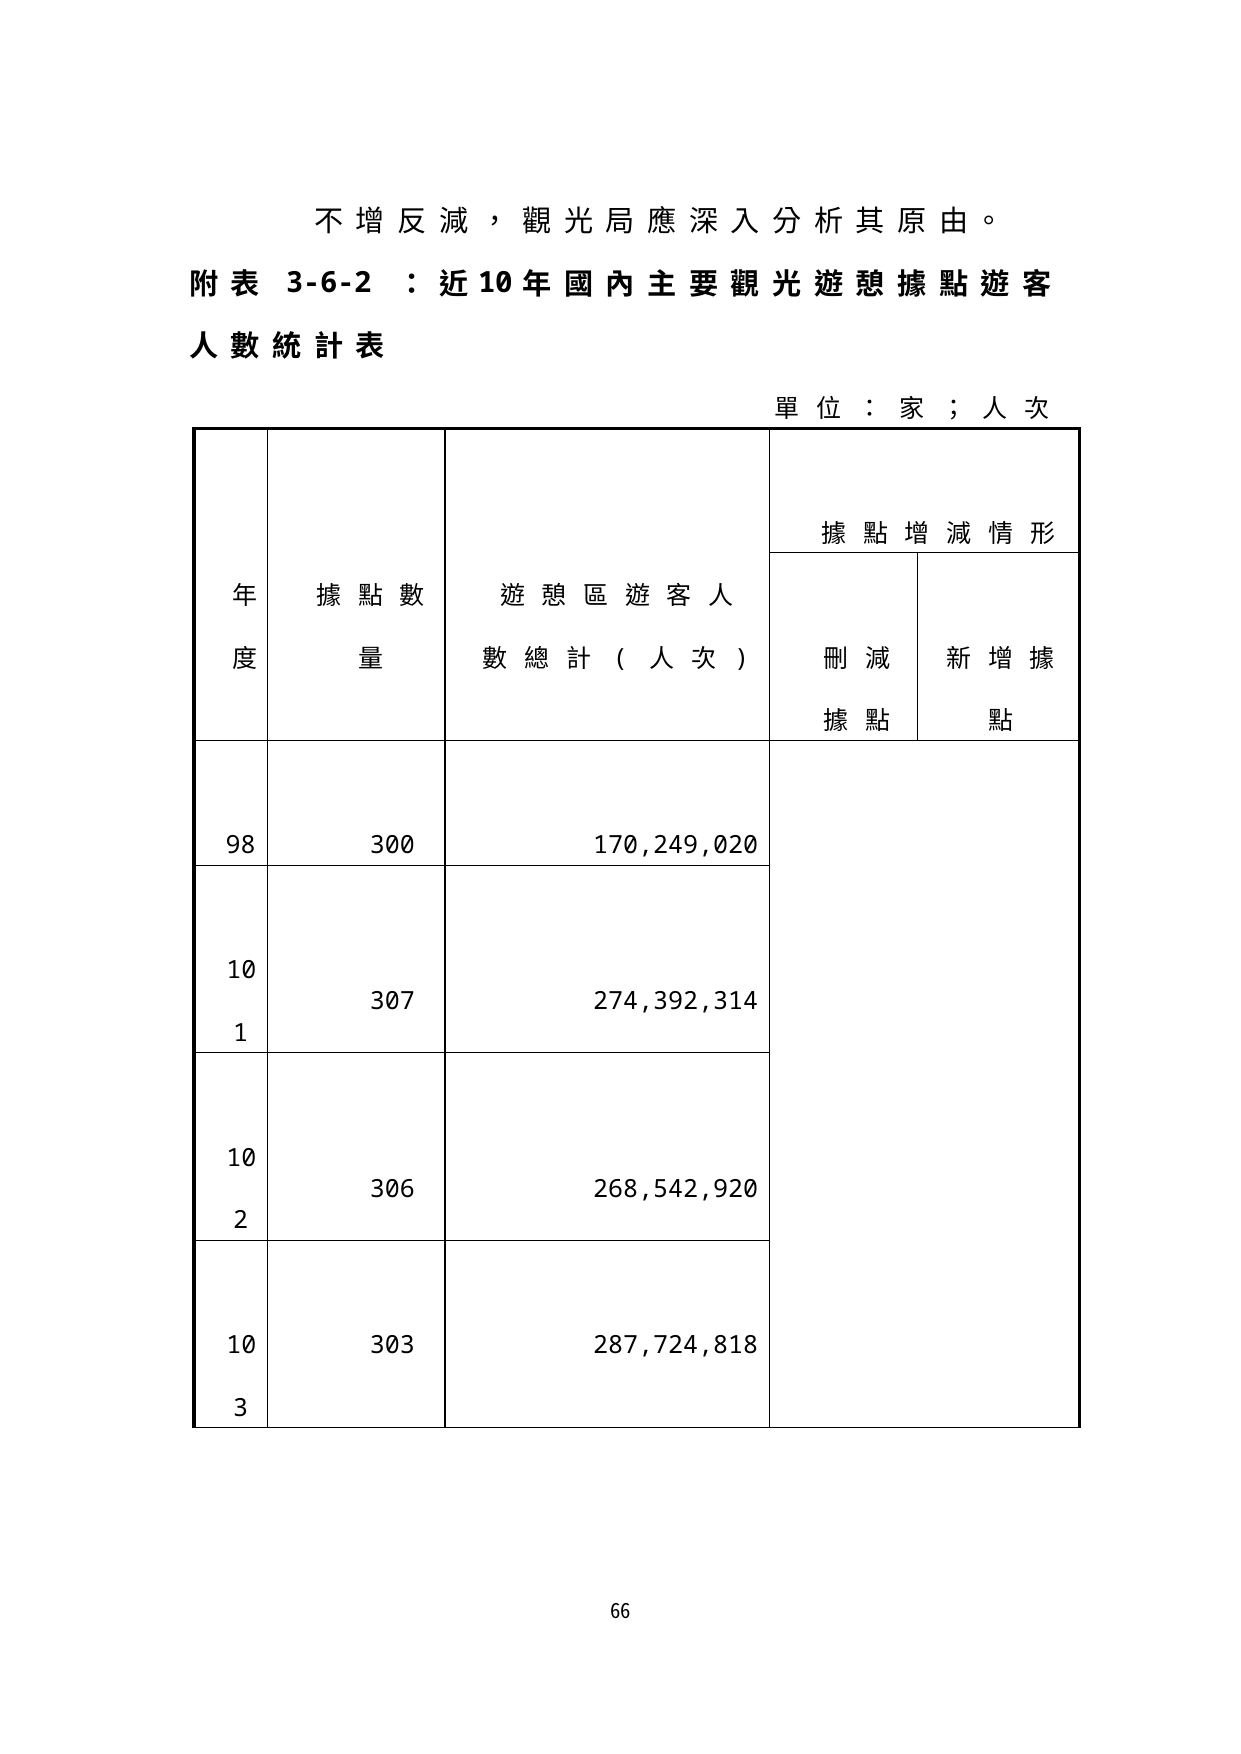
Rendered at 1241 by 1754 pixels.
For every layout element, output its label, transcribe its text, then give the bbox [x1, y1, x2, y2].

table_header 據點增減情形 [770, 430, 1078, 552]
table_cell 274,392,314 [446, 866, 769, 1052]
table_header 遊憩區遊客人數總計(人次) [446, 430, 769, 740]
table_header 據點數量 [268, 430, 444, 740]
table_cell 170,249,020 [446, 741, 769, 865]
table_cell 102 [196, 1053, 267, 1240]
table_cell 300 [268, 741, 444, 865]
table_cell 287,724,818 [446, 1241, 769, 1427]
table_cell 98 [196, 741, 267, 865]
table_cell 刪減據點 [770, 553, 917, 740]
table_header 年度 [196, 430, 267, 740]
text 單位：家；人次 [183, 365, 1058, 427]
table_cell 新增據點 [918, 553, 1078, 740]
table_cell 303 [268, 1241, 444, 1427]
table_cell 307 [268, 866, 444, 1052]
table_cell 101 [196, 866, 267, 1052]
table_cell [770, 741, 1078, 1427]
table_cell 268,542,920 [446, 1053, 769, 1240]
table_cell 103 [196, 1241, 267, 1427]
table_cell 306 [268, 1053, 444, 1240]
text 不增反減，觀光局應深入分析其原由。 [271, 177, 1058, 240]
text 附表3-6-2：近10年國內主要觀光遊憩據點遊客人數統計表 [183, 240, 1058, 365]
